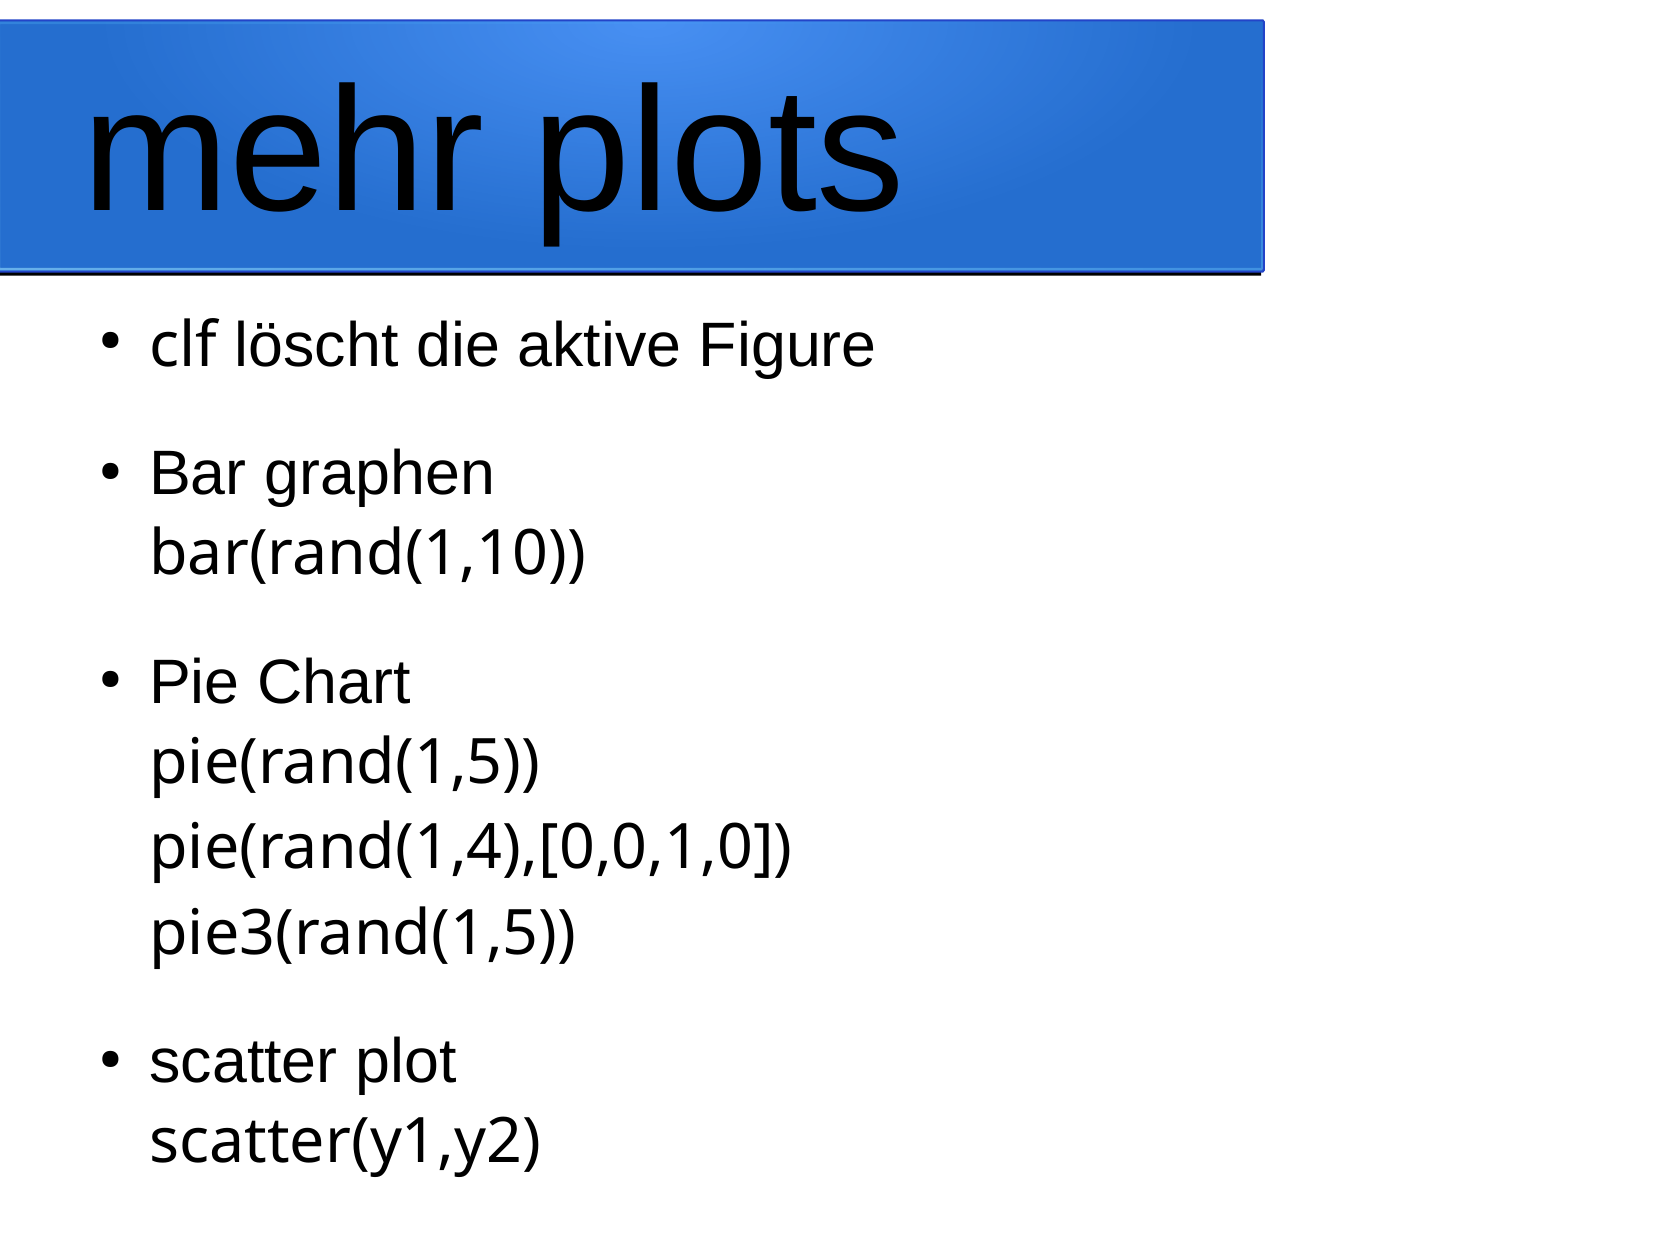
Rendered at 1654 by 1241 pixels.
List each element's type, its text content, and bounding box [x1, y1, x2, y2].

list clf löscht die aktive Figure Bar graphen bar(rand(1,10)) Pie Chart pie(rand(1,5)) pie(rand(1,4),[0,0,1,0]) pie3(rand(1,5)) scatter plot scatter(y1,y2) [82, 299, 1571, 1186]
title mehr plots [82, 47, 1235, 252]
